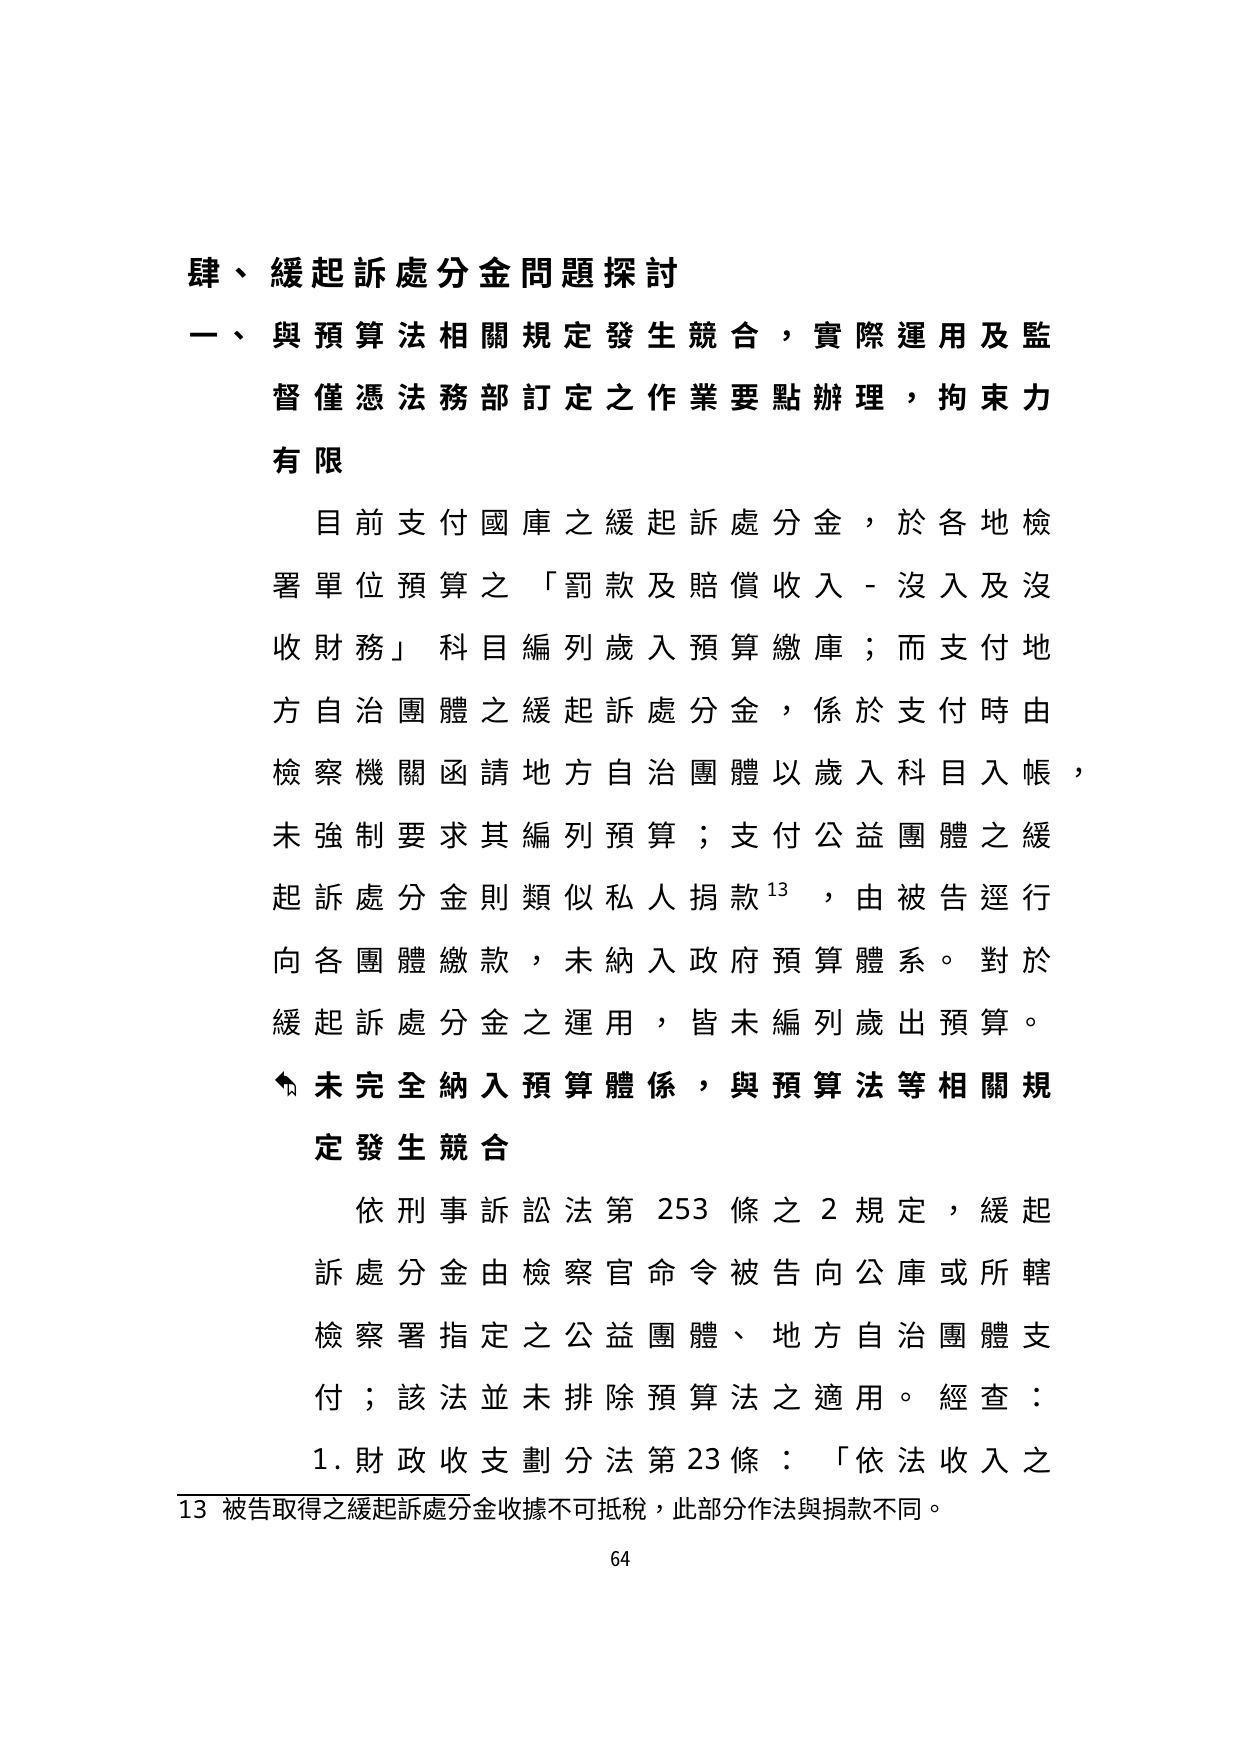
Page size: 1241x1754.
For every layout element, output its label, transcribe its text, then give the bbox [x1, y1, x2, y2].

text 未完全納入預算體係，與預算法等相關規定發生競合 [242, 1042, 1058, 1167]
text 依刑事訴訟法第253條之2規定，緩起訴處分金由檢察官命令被告向公庫或所轄檢察署指定之公益團體、地方自治團體支付；該法並未排除預算法之適用。經查： [271, 1167, 1058, 1417]
text 一、與預算法相關規定發生競合，實際運用及監督僅憑法務部訂定之作業要點辦理，拘束力有限 [183, 292, 1058, 479]
text 目前支付國庫之緩起訴處分金，於各地檢署單位預算之「罰款及賠償收入-沒入及沒收財務」科目編列歲入預算繳庫；而支付地方自治團體之緩起訴處分金，係於支付時由檢察機關函請地方自治團體以歲入科目入帳，未強制要求其編列預算；支付公益團體之緩起訴處分金則類似私人捐款，由被告逕行向各團體繳款，未納入政府預算體系。對於緩起訴處分金之運用，皆未編列歲出預算。 [242, 479, 1058, 1042]
text 1.財政收支劃分法第23條：「依法收入之 [271, 1417, 1058, 1479]
text 肆、緩起訴處分金問題探討 [183, 229, 1028, 292]
text 被告取得之緩起訴處分金收據不可抵稅，此部分作法與捐款不同。 [177, 1496, 1063, 1525]
